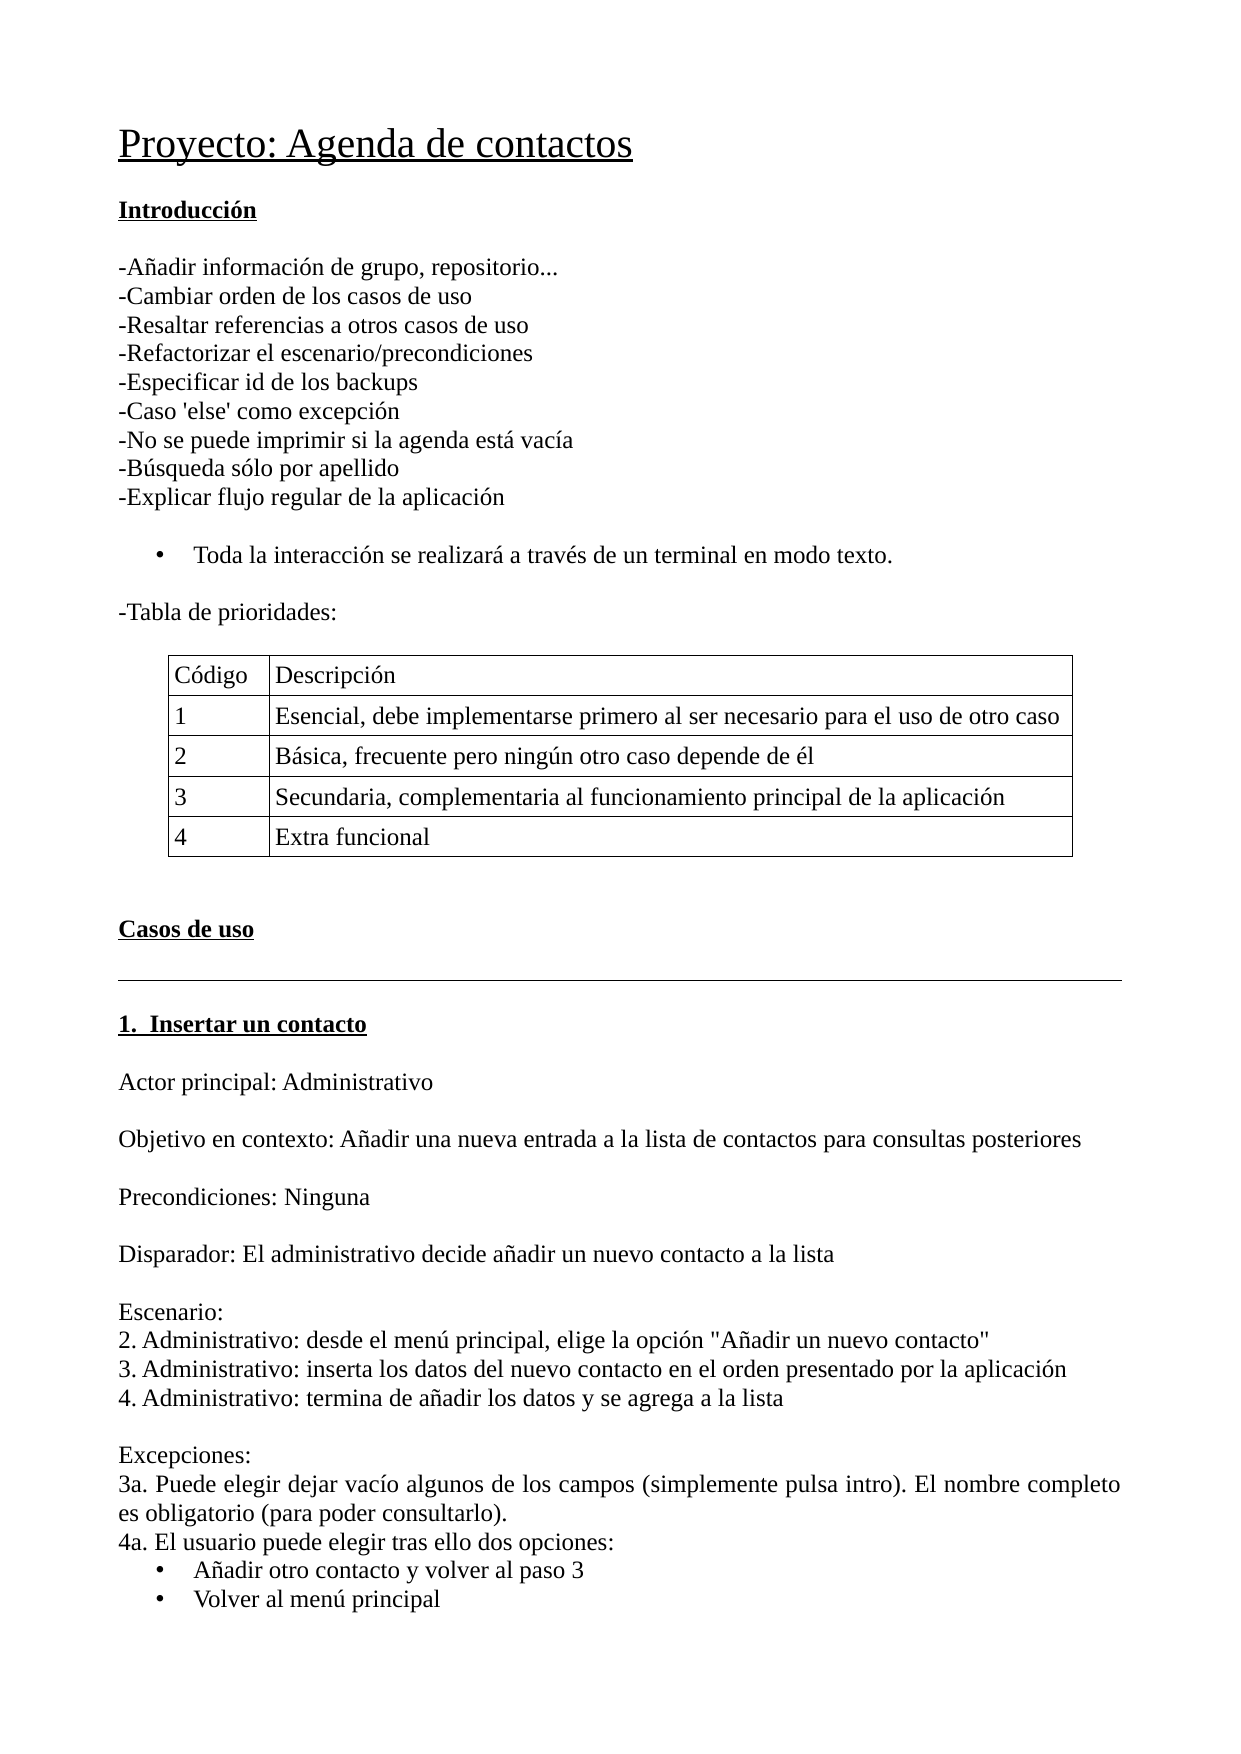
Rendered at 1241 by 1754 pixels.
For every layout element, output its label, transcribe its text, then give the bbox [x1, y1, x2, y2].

text 3. Administrativo: inserta los datos del nuevo contacto en el orden presentado por la aplicación [118, 1354, 1122, 1383]
list Toda la interacción se realizará a través de un terminal en modo texto. [156, 540, 1122, 568]
text -Resaltar referencias a otros casos de uso [118, 310, 1122, 338]
text 4a. El usuario puede elegir tras ello dos opciones: [118, 1527, 1122, 1555]
text -Caso 'else' como excepción [118, 396, 1122, 425]
text 1. Insertar un contacto [118, 1009, 1122, 1038]
table_cell 1 [169, 696, 269, 735]
text -Búsqueda sólo por apellido [118, 453, 1122, 482]
text Precondiciones: Ninguna [118, 1182, 1122, 1210]
text Disparador: El administrativo decide añadir un nuevo contacto a la lista [118, 1239, 1122, 1268]
table_header Código [169, 656, 269, 695]
text Casos de uso [118, 914, 1122, 943]
text Actor principal: Administrativo [118, 1067, 1122, 1095]
table_cell Secundaria, complementaria al funcionamiento principal de la aplicación [270, 777, 1072, 816]
text -No se puede imprimir si la agenda está vacía [118, 425, 1122, 453]
text Escenario: [118, 1297, 1122, 1325]
text -Añadir información de grupo, repositorio... [118, 252, 1122, 281]
text Introducción [118, 195, 1122, 223]
text -Refactorizar el escenario/precondiciones [118, 338, 1122, 367]
text -Especificar id de los backups [118, 367, 1122, 396]
table_cell Esencial, debe implementarse primero al ser necesario para el uso de otro caso [270, 696, 1072, 735]
table_cell Extra funcional [270, 817, 1072, 856]
table_cell 2 [169, 736, 269, 776]
text Objetivo en contexto: Añadir una nueva entrada a la lista de contactos para consultas posteriores [118, 1124, 1122, 1153]
text -Explicar flujo regular de la aplicación [118, 482, 1122, 511]
text -Tabla de prioridades: [118, 597, 1122, 626]
text Proyecto: Agenda de contactos [118, 118, 1122, 166]
list Volver al menú principal [156, 1584, 1122, 1613]
list Añadir otro contacto y volver al paso 3 [156, 1555, 1122, 1584]
table_cell Básica, frecuente pero ningún otro caso depende de él [270, 736, 1072, 776]
table_cell 4 [169, 817, 269, 856]
table_header Descripción [270, 656, 1072, 695]
text -Cambiar orden de los casos de uso [118, 281, 1122, 310]
text 2. Administrativo: desde el menú principal, elige la opción "Añadir un nuevo contacto" [118, 1325, 1122, 1354]
text 4. Administrativo: termina de añadir los datos y se agrega a la lista [118, 1383, 1122, 1412]
text Excepciones: [118, 1440, 1122, 1469]
text 3a. Puede elegir dejar vacío algunos de los campos (simplemente pulsa intro). El nombre completo es obligatorio (para poder consultarlo). [118, 1469, 1122, 1527]
table_cell 3 [169, 777, 269, 816]
